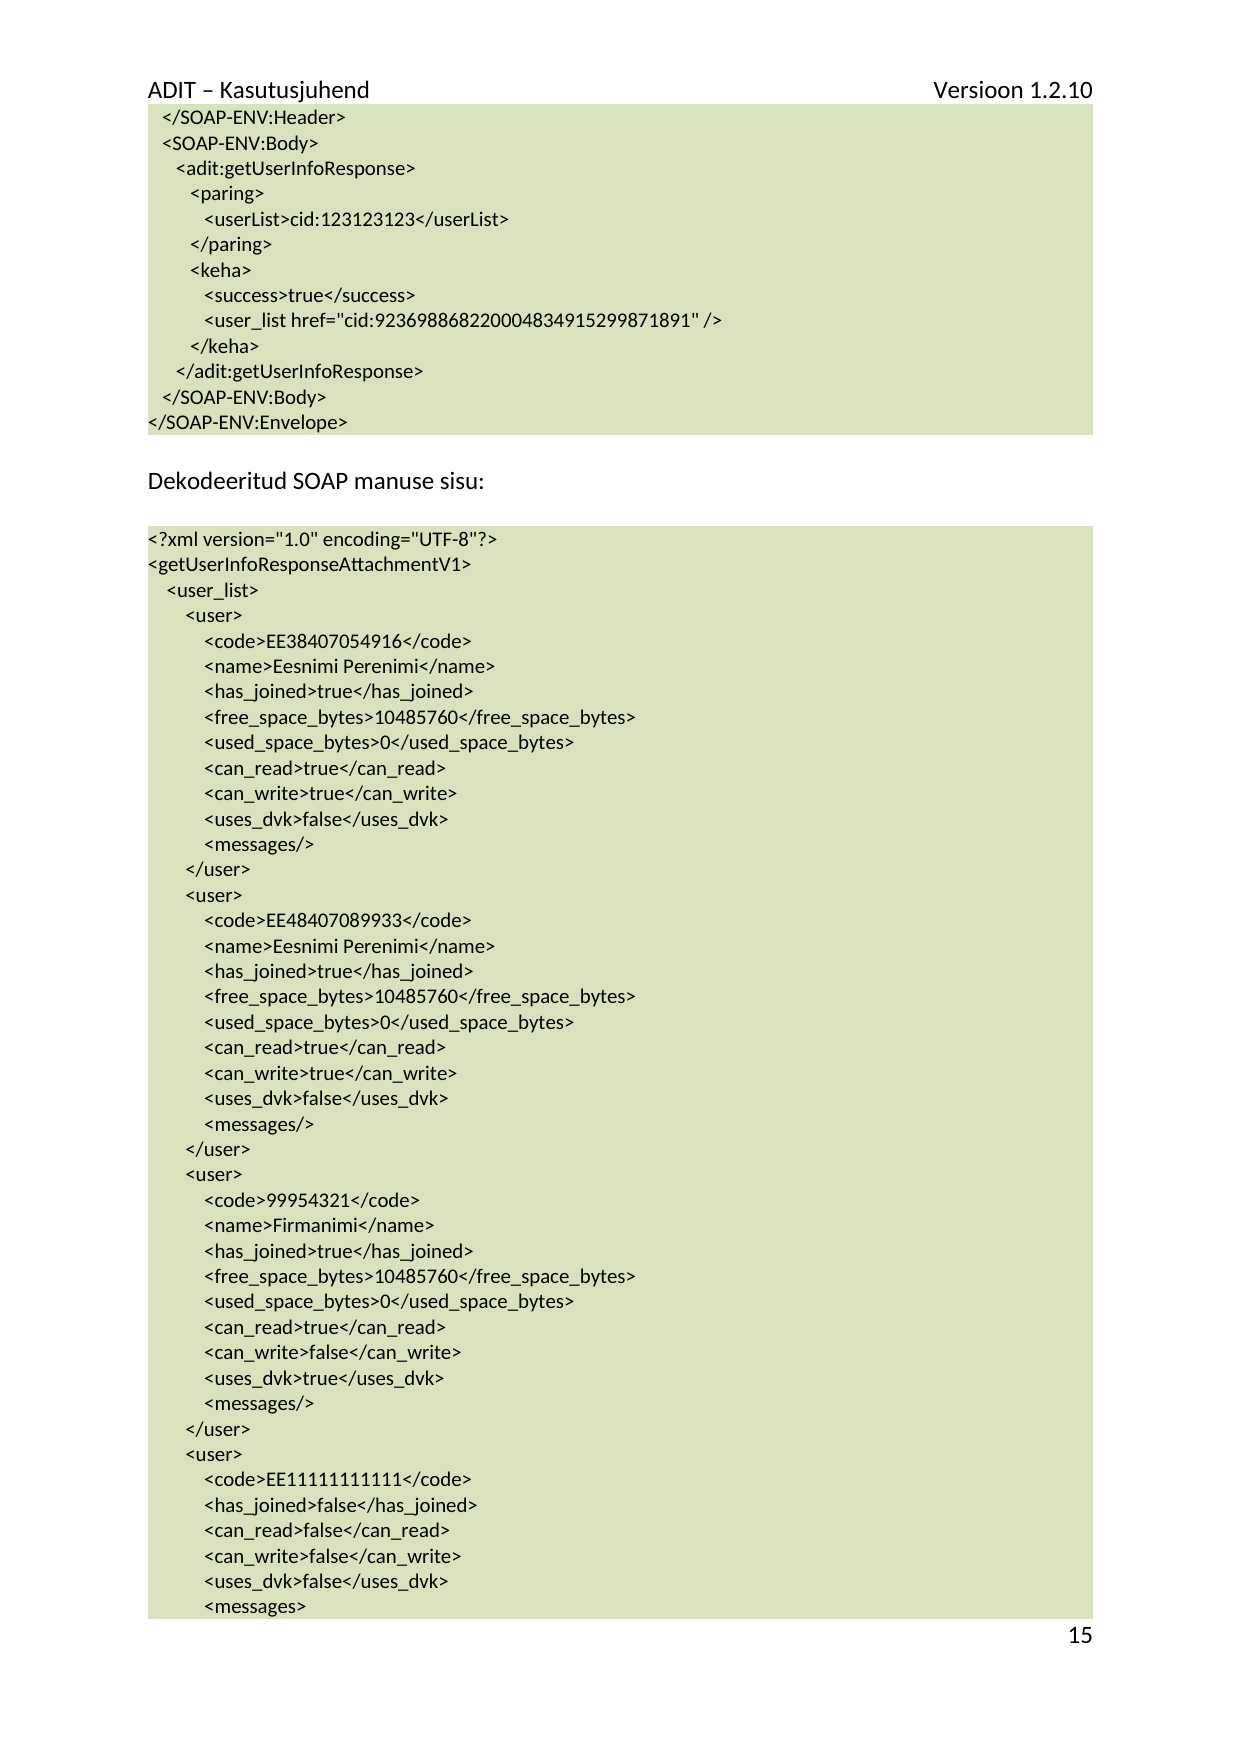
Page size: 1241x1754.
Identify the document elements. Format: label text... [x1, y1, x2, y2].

text <free_space_bytes>10485760</free_space_bytes> [148, 704, 1093, 729]
text <messages> [148, 1594, 1093, 1619]
text <user> [148, 882, 1093, 907]
text <can_write>true</can_write> [148, 1060, 1093, 1085]
text <used_space_bytes>0</used_space_bytes> [148, 1289, 1093, 1314]
text <getUserInfoResponseAttachmentV1> [148, 552, 1093, 577]
text <can_read>false</can_read> [148, 1517, 1093, 1543]
text <can_read>true</can_read> [148, 1034, 1093, 1060]
text <uses_dvk>false</uses_dvk> [148, 1085, 1093, 1111]
text <SOAP-ENV:Body> [148, 130, 1093, 155]
text <can_write>false</can_write> [148, 1339, 1093, 1365]
text <uses_dvk>true</uses_dvk> [148, 1365, 1093, 1390]
text <uses_dvk>false</uses_dvk> [148, 1568, 1093, 1594]
text <success>true</success> [148, 282, 1093, 308]
text </SOAP-ENV:Header> [148, 104, 1093, 130]
text <name>Eesnimi Perenimi</name> [148, 653, 1093, 679]
text <messages/> [148, 1111, 1093, 1136]
text <used_space_bytes>0</used_space_bytes> [148, 729, 1093, 755]
text <user> [148, 602, 1093, 628]
text <code>EE11111111111</code> [148, 1467, 1093, 1492]
text <messages/> [148, 1390, 1093, 1416]
text <?xml version="1.0" encoding="UTF-8"?> [148, 526, 1093, 552]
text <name>Firmanimi</name> [148, 1212, 1093, 1238]
text <keha> [148, 257, 1093, 282]
text <can_write>false</can_write> [148, 1543, 1093, 1568]
text <can_write>true</can_write> [148, 780, 1093, 806]
text </user> [148, 1416, 1093, 1441]
text <uses_dvk>false</uses_dvk> [148, 806, 1093, 831]
text </SOAP-ENV:Envelope> [148, 409, 1093, 435]
text <has_joined>true</has_joined> [148, 679, 1093, 704]
text </user> [148, 1136, 1093, 1162]
text </adit:getUserInfoResponse> [148, 358, 1093, 384]
text <user> [148, 1441, 1093, 1467]
text <user> [148, 1162, 1093, 1187]
text <has_joined>true</has_joined> [148, 958, 1093, 984]
text </paring> [148, 231, 1093, 257]
text <free_space_bytes>10485760</free_space_bytes> [148, 984, 1093, 1009]
text Dekodeeritud SOAP manuse sisu: [148, 465, 1093, 496]
text </user> [148, 857, 1093, 882]
text <code>99954321</code> [148, 1187, 1093, 1212]
text <free_space_bytes>10485760</free_space_bytes> [148, 1263, 1093, 1289]
text <can_read>true</can_read> [148, 755, 1093, 780]
text <userList>cid:123123123</userList> [148, 206, 1093, 231]
text <used_space_bytes>0</used_space_bytes> [148, 1009, 1093, 1034]
text <can_read>true</can_read> [148, 1314, 1093, 1339]
text <code>EE48407089933</code> [148, 907, 1093, 933]
text <adit:getUserInfoResponse> [148, 155, 1093, 181]
text </SOAP-ENV:Body> [148, 384, 1093, 409]
text </keha> [148, 333, 1093, 358]
text <name>Eesnimi Perenimi</name> [148, 933, 1093, 958]
text <has_joined>true</has_joined> [148, 1238, 1093, 1263]
text <user_list> [148, 577, 1093, 602]
text <messages/> [148, 831, 1093, 857]
text <code>EE38407054916</code> [148, 628, 1093, 653]
text <paring> [148, 181, 1093, 206]
text <user_list href="cid:923698868220004834915299871891" /> [148, 308, 1093, 333]
text <has_joined>false</has_joined> [148, 1492, 1093, 1517]
